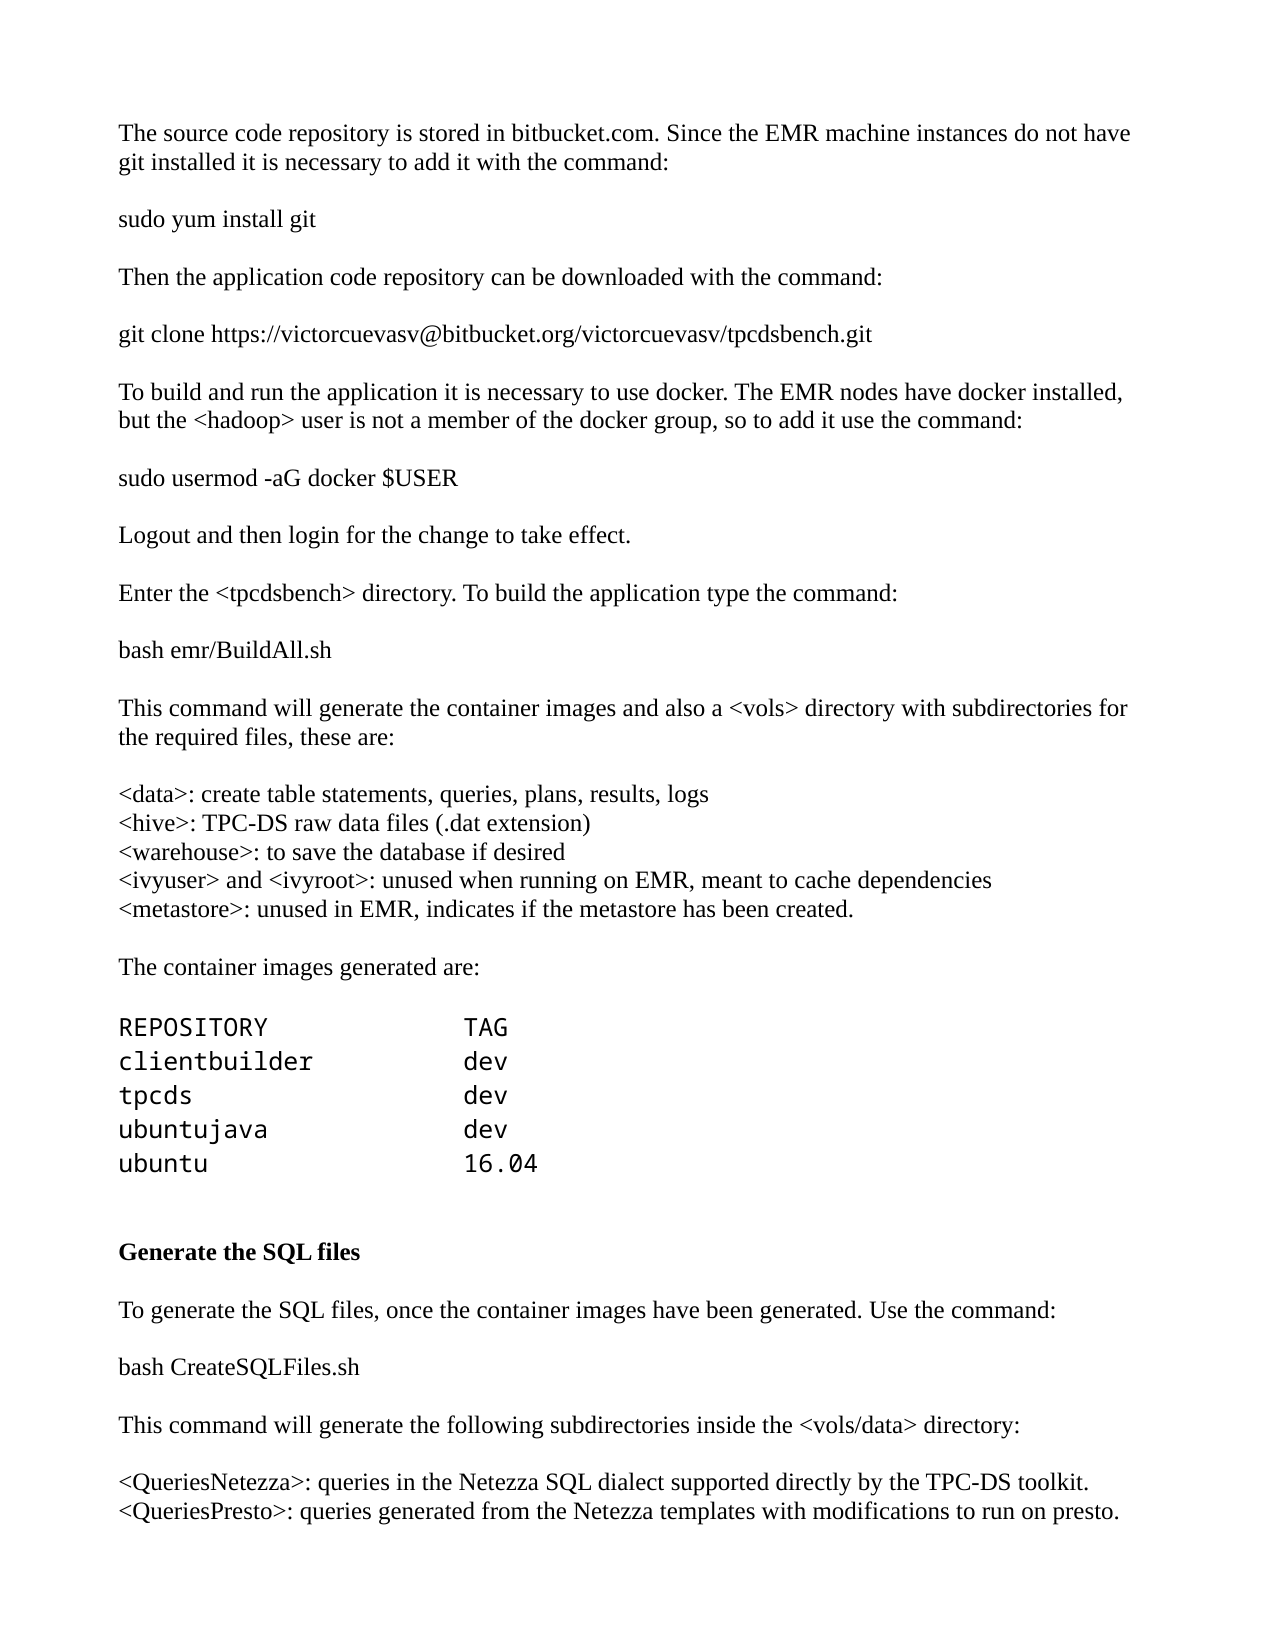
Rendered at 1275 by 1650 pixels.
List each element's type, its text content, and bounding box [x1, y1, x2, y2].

text sudo usermod -aG docker $USER [118, 463, 1157, 492]
text bash CreateSQLFiles.sh [118, 1352, 1157, 1381]
text <QueriesNetezza>: queries in the Netezza SQL dialect supported directly by the TPC-DS toolkit. [118, 1467, 1157, 1496]
text To generate the SQL files, once the container images have been generated. Use the command: [118, 1295, 1157, 1323]
text This command will generate the following subdirectories inside the <vols/data> directory: [118, 1410, 1157, 1438]
text clientbuilder dev [118, 1043, 1157, 1077]
text <data>: create table statements, queries, plans, results, logs <hive>: TPC-DS raw data files (.dat extension) <warehouse>: to save the database if desired <ivyuser> and <ivyroot>: unused when running on EMR, meant to cache dependencies <metastore>: unused in EMR, indicates if the metastore has been created. [118, 751, 1157, 923]
text Logout and then login for the change to take effect. [118, 521, 1157, 549]
text Generate the SQL files [118, 1237, 1157, 1266]
text git clone https://victorcuevasv@bitbucket.org/victorcuevasv/tpcdsbench.git [118, 319, 1157, 348]
text Then the application code repository can be downloaded with the command: [118, 262, 1157, 291]
text To build and run the application it is necessary to use docker. The EMR nodes have docker installed, but the <hadoop> user is not a member of the docker group, so to add it use the command: [118, 377, 1157, 434]
text bash emr/BuildAll.sh [118, 636, 1157, 664]
text tpcds dev [118, 1077, 1157, 1112]
text The source code repository is stored in bitbucket.com. Since the EMR machine instances do not have git installed it is necessary to add it with the command: sudo yum install git [118, 118, 1157, 233]
text ubuntu 16.04 [118, 1146, 1157, 1180]
text The container images generated are: REPOSITORY TAG [118, 952, 1157, 1043]
text ubuntujava dev [118, 1112, 1157, 1146]
text Enter the <tpcdsbench> directory. To build the application type the command: [118, 578, 1157, 607]
text <QueriesPresto>: queries generated from the Netezza templates with modifications to run on presto. [118, 1496, 1157, 1525]
text This command will generate the container images and also a <vols> directory with subdirectories for the required files, these are: [118, 693, 1157, 751]
